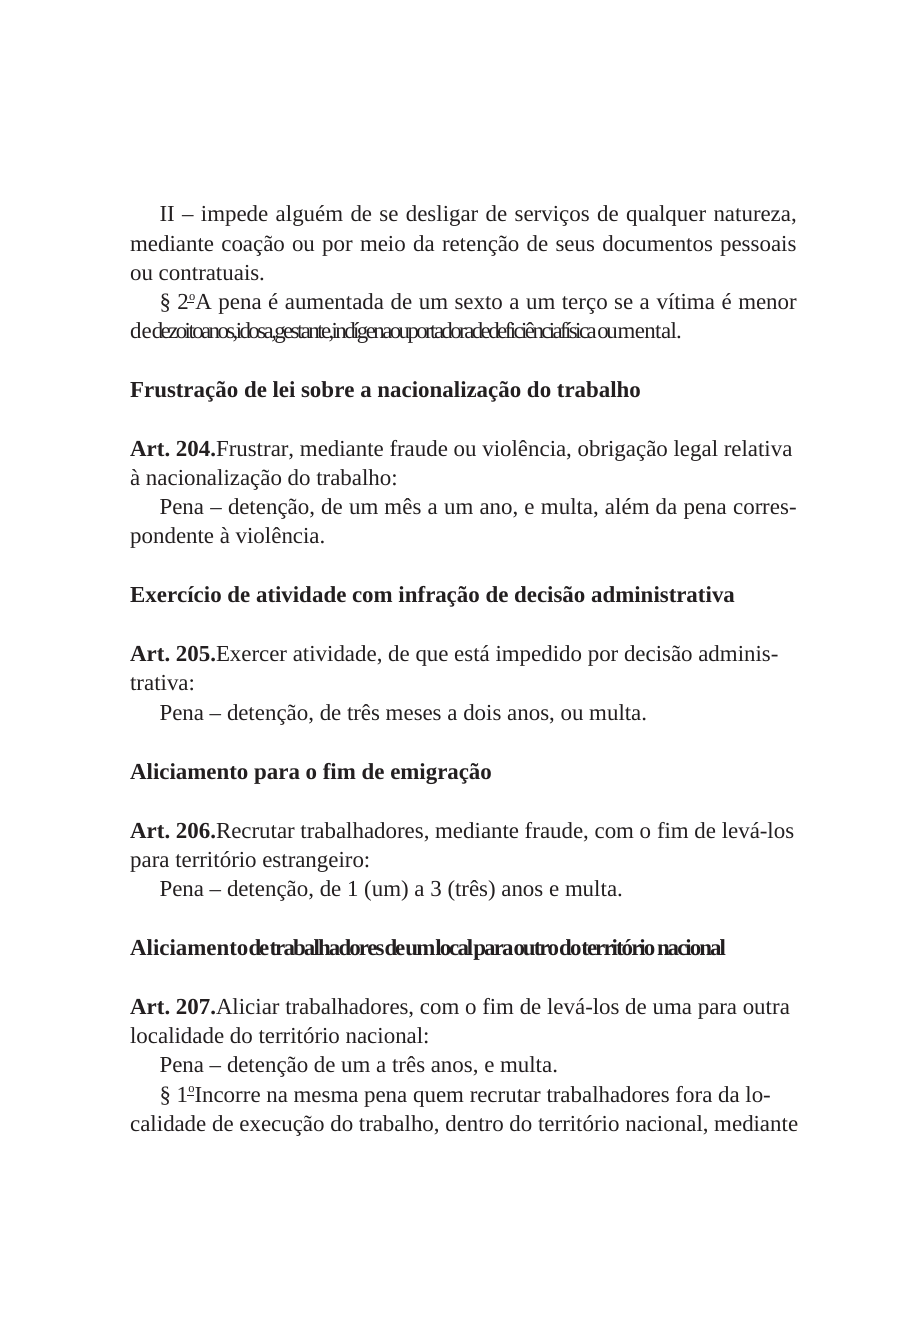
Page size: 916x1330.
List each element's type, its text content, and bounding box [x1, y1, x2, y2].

subtitle Aliciamento para o fim de emigração [130, 758, 809, 784]
text Art. 205.Exercer atividade, de que está impedido por decisão adminis- trativa: [130, 640, 809, 696]
text Art. 206.Recrutar trabalhadores, mediante fraude, com o fim de levá-los para território estrangeiro: [130, 817, 809, 872]
text Pena – detenção, de 1 (um) a 3 (três) anos e multa. [159, 875, 809, 902]
text Pena – detenção, de um mês a um ano, e multa, além da pena corres- pondente à violência. [130, 493, 798, 549]
text § 1oIncorre na mesma pena quem recrutar trabalhadores fora da lo- calidade de execução do trabalho, dentro do território nacional, mediante [130, 1081, 809, 1136]
text Art. 207.Aliciar trabalhadores, com o fim de levá-los de uma para outra localidade do território nacional: [130, 993, 798, 1049]
subtitle Frustração de lei sobre a nacionalização do trabalho [130, 376, 809, 402]
text § 2oA pena é aumentada de um sexto a um terço se a vítima é menor dedezoitoanos,idosa,gestante,indígenaouportadoradedeficiênciafísica oumental. [130, 288, 798, 343]
subtitle Exercício de atividade com infração de decisão administrativa [130, 581, 809, 608]
text Art. 204.Frustrar, mediante fraude ou violência, obrigação legal relativa à nacionalização do trabalho: [130, 435, 805, 491]
text Pena – detenção, de três meses a dois anos, ou multa. [159, 699, 809, 725]
text II – impede alguém de se desligar de serviços de qualquer natureza, mediante coação ou por meio da retenção de seus documentos pessoais ou contratuais. [130, 200, 798, 285]
subtitle Aliciamentodetrabalhadoresdeumlocalparaoutrodoterritório nacional [130, 934, 809, 961]
text Pena – detenção de um a três anos, e multa. [159, 1051, 809, 1078]
